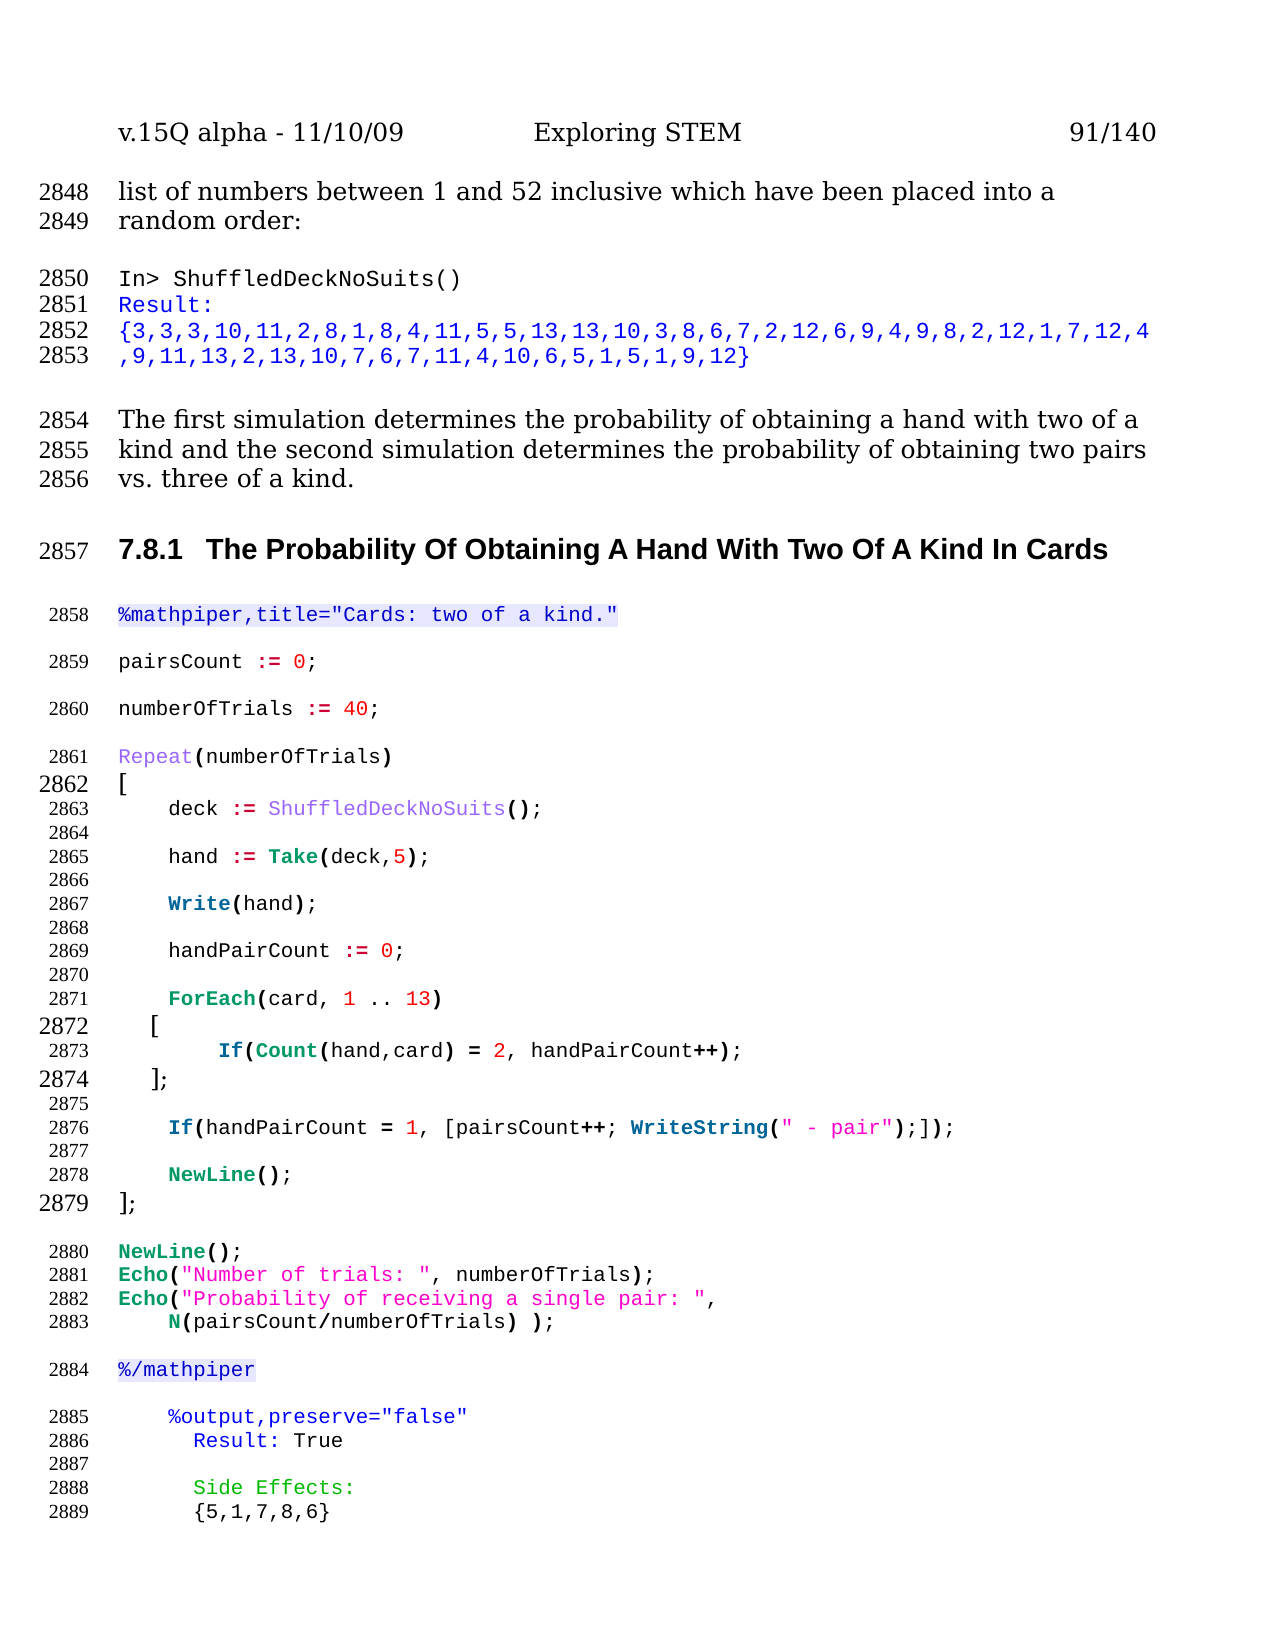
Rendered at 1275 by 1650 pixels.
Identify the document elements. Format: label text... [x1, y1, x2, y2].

text In> ShuffledDeckNoSuits() [118, 267, 1157, 293]
text [ [118, 1011, 1157, 1040]
text NewLine(); [118, 1164, 1157, 1188]
text {5,1,7,8,6} [118, 1501, 1157, 1524]
text Result: True [118, 1430, 1157, 1453]
text Echo("Probability of receiving a single pair: ", [118, 1288, 1157, 1312]
text The first simulation determines the probability of obtaining a hand with two of a kind and the second simulation determines the probability of obtaining two pairs vs. three of a kind. [118, 406, 1157, 493]
text Result: {3,3,3,10,11,2,8,1,8,4,11,5,5,13,13,10,3,8,6,7,2,12,6,9,4,9,8,2,12,1,7,12,4,9,11,13,2,13,10,7,6,7,11,4,10,6,5,1,5,1,9,12} [118, 293, 1157, 371]
text [ [118, 769, 1157, 798]
text Side Effects: [118, 1477, 1157, 1501]
text handPairCount := 0; [118, 940, 1157, 964]
text deck := ShuffledDeckNoSuits(); [118, 798, 1157, 822]
subtitle The Probability Of Obtaining A Hand With Two Of A Kind In Cards [118, 532, 1157, 566]
text %/mathpiper [118, 1359, 1157, 1382]
text %mathpiper,title="Cards: two of a kind." [118, 604, 1157, 627]
text If(handPairCount = 1, [pairsCount++; WriteString(" - pair");]); [118, 1117, 1157, 1141]
text Echo("Number of trials: ", numberOfTrials); [118, 1264, 1157, 1288]
text If(Count(hand,card) = 2, handPairCount++); [118, 1040, 1157, 1064]
text Write(hand); [118, 893, 1157, 917]
text N(pairsCount/numberOfTrials) ); [118, 1312, 1157, 1335]
text ForEach(card, 1 .. 13) [118, 988, 1157, 1011]
text Repeat(numberOfTrials) [118, 746, 1157, 769]
text NewLine(); [118, 1241, 1157, 1264]
text ]; [118, 1064, 1157, 1093]
text pairsCount := 0; [118, 651, 1157, 675]
text %output,preserve="false" [118, 1406, 1157, 1430]
text hand := Take(deck,5); [118, 846, 1157, 869]
text ]; [118, 1188, 1157, 1217]
text numberOfTrials := 40; [118, 698, 1157, 722]
text list of numbers between 1 and 52 inclusive which have been placed into a random order: [118, 177, 1157, 235]
